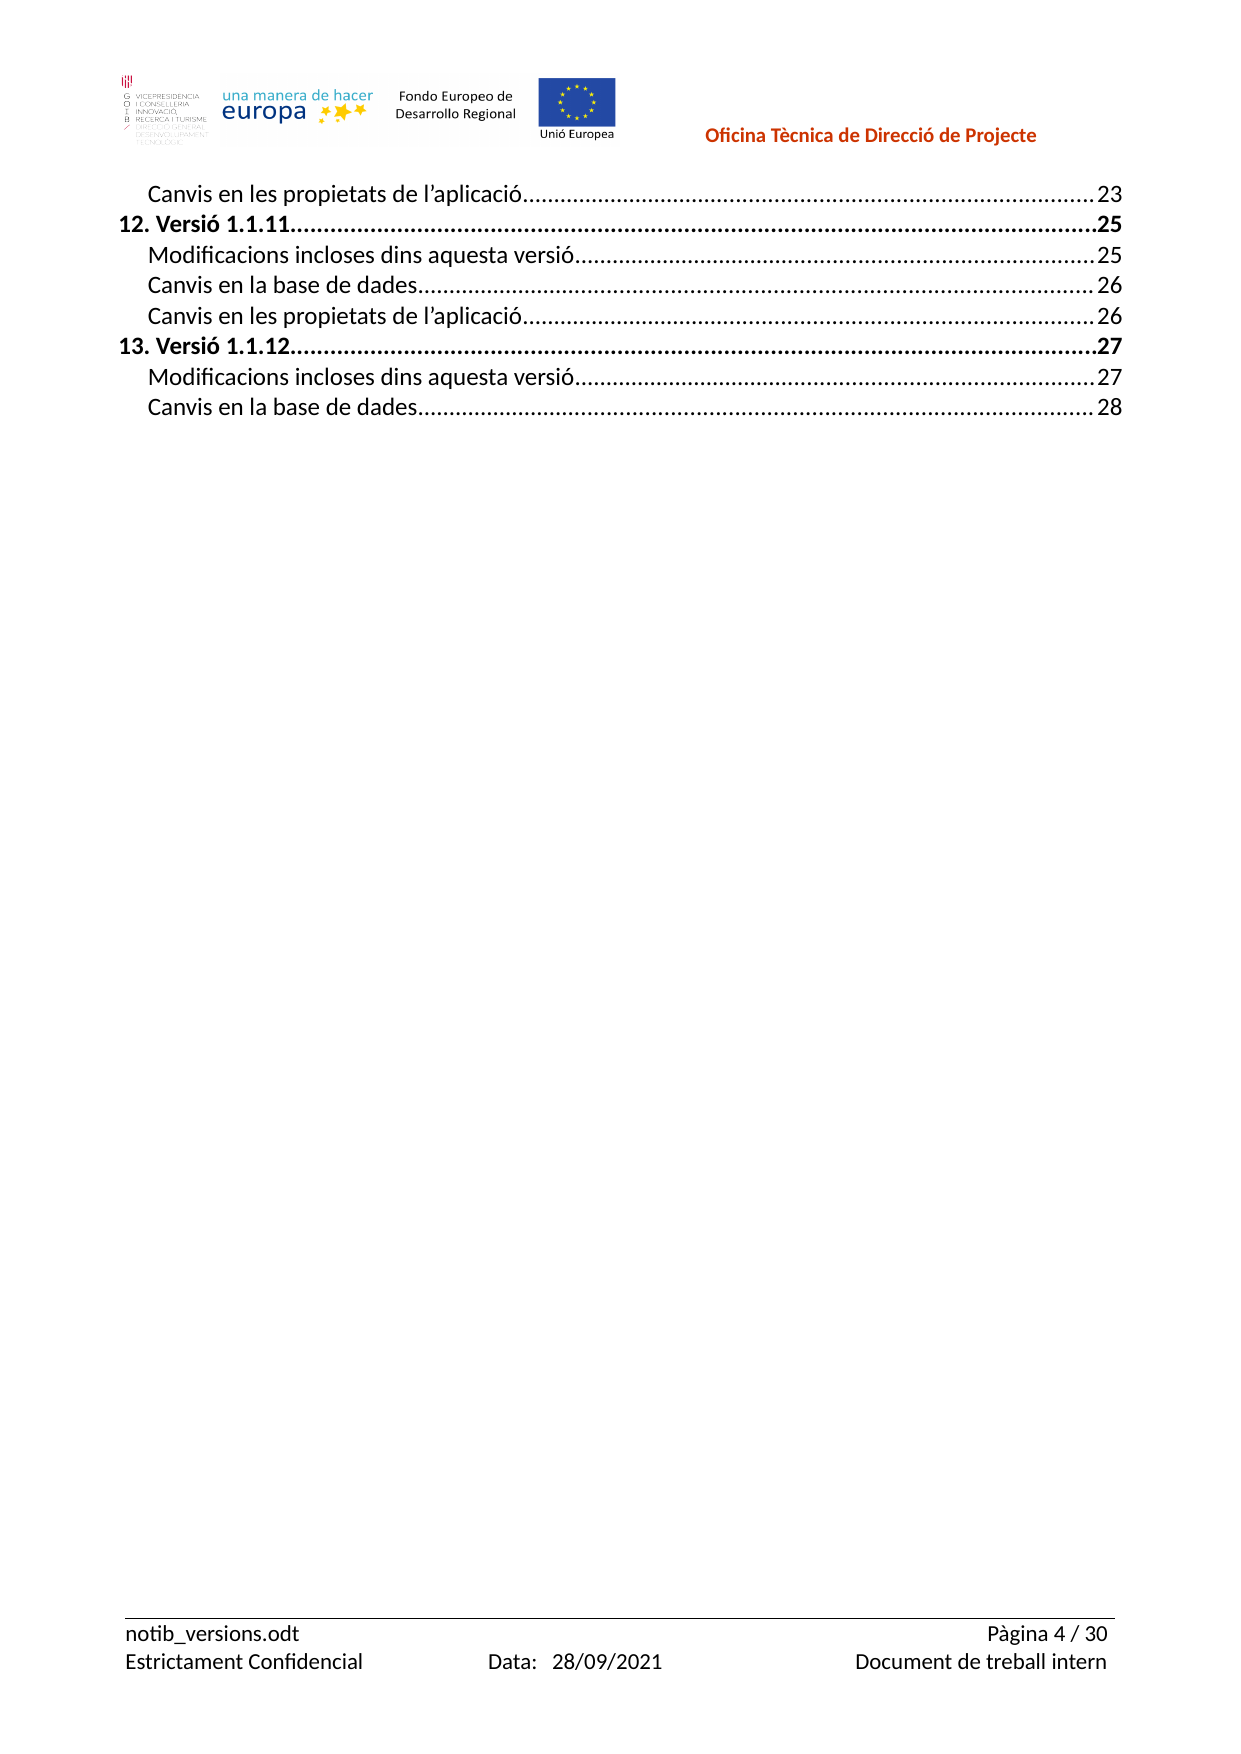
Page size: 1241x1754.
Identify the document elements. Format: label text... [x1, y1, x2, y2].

text 13. Versió 1.1.12 27 [118, 330, 1122, 361]
text Canvis en la base de dades 26 [148, 269, 1122, 300]
text 12. Versió 1.1.11 25 [118, 208, 1122, 239]
text Modificacions incloses dins aquesta versió 27 [148, 361, 1122, 391]
text Canvis en la base de dades 28 [148, 391, 1122, 422]
text Modificacions incloses dins aquesta versió 25 [148, 239, 1122, 269]
picture [118, 73, 213, 147]
text Canvis en les propietats de l’aplicació 26 [148, 300, 1122, 330]
picture [219, 73, 621, 147]
text Canvis en les propietats de l’aplicació 23 [148, 178, 1122, 208]
